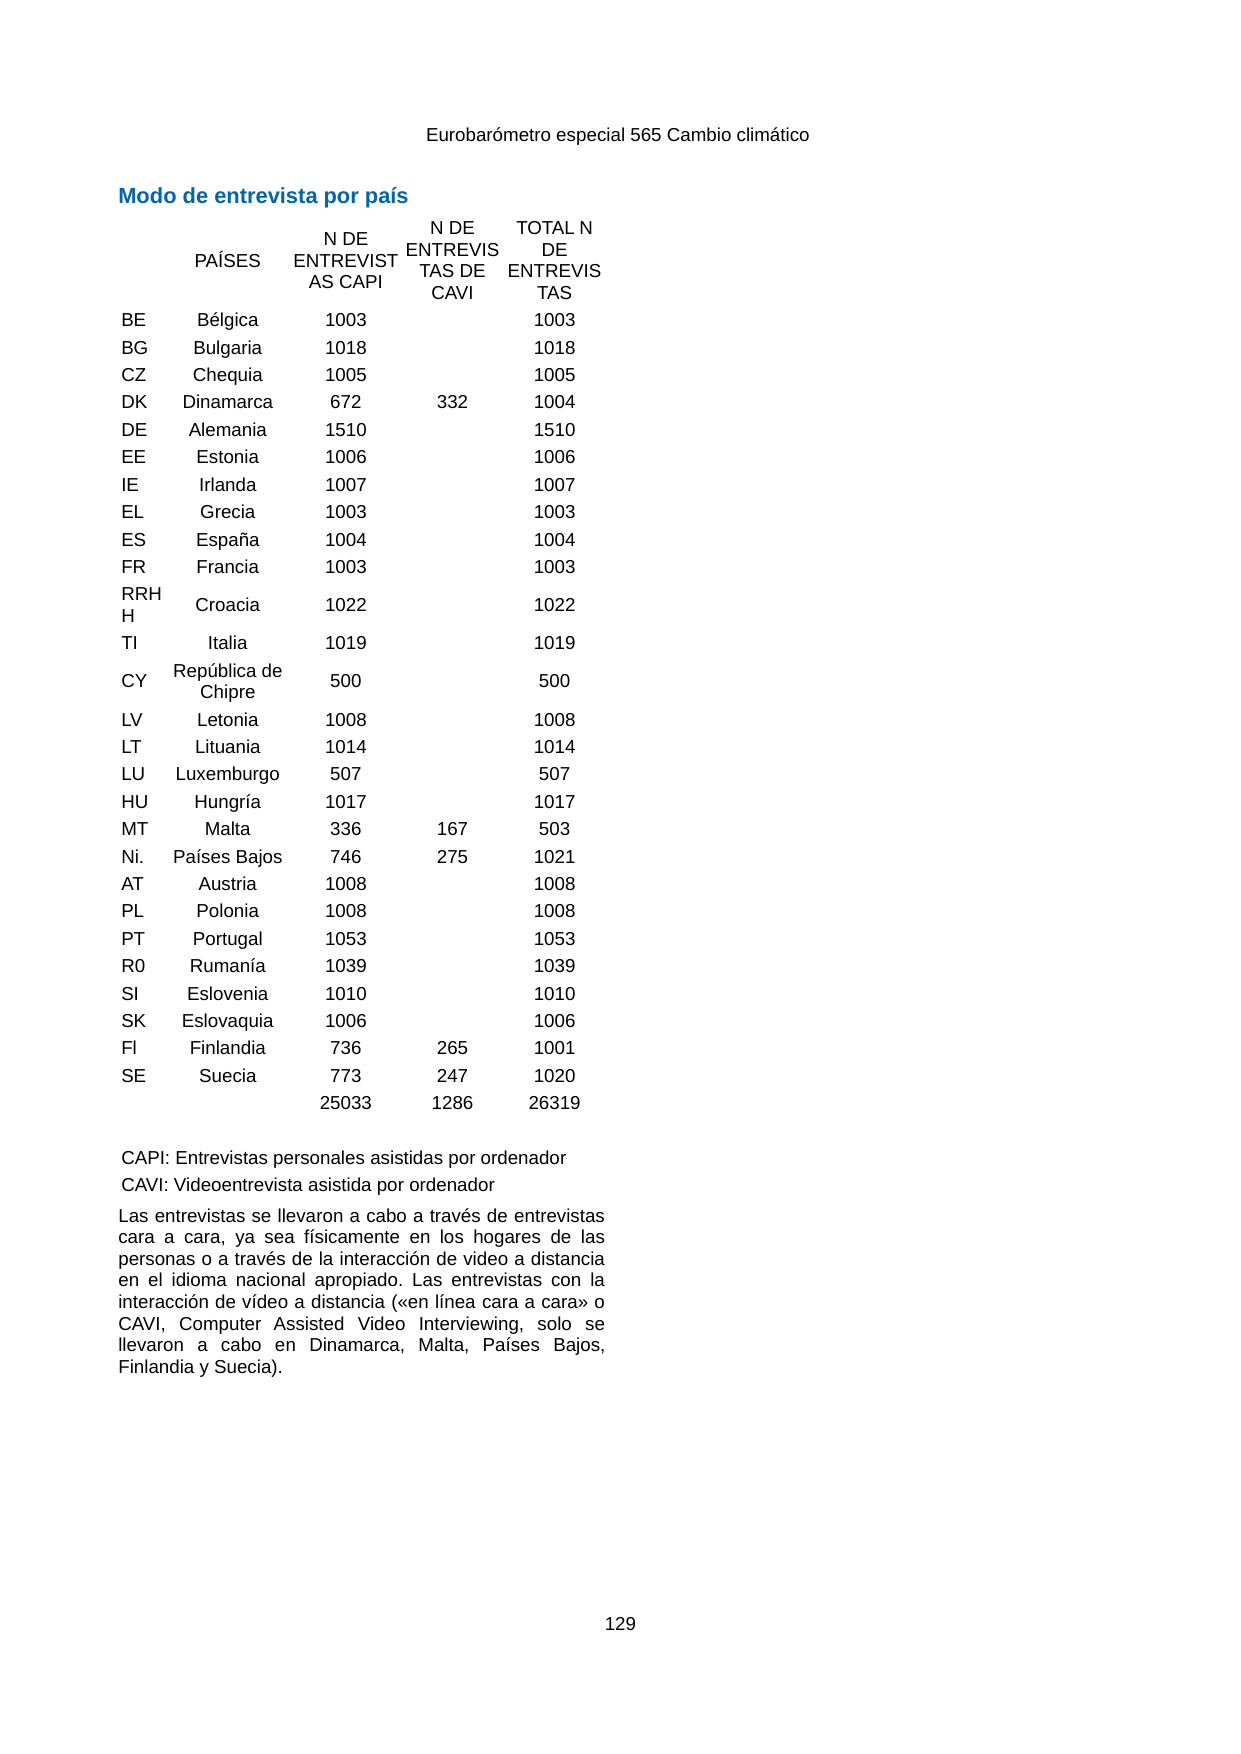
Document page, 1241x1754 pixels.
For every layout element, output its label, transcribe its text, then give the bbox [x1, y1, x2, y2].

table_cell 1008 [290, 706, 401, 733]
table_cell Bulgaria [165, 334, 290, 361]
table_cell 1018 [290, 334, 401, 361]
table_cell Ni. [118, 843, 165, 870]
table_cell SK [118, 1007, 165, 1034]
table_cell Bélgica [165, 306, 290, 334]
table_cell [401, 760, 503, 788]
table_cell 1004 [290, 525, 401, 553]
table_cell HU [118, 788, 165, 815]
table_cell 336 [290, 815, 401, 842]
table_cell Francia [165, 553, 290, 580]
table_cell Rumanía [165, 952, 290, 979]
table_cell 1039 [503, 952, 605, 979]
table_cell LU [118, 760, 165, 788]
table_cell [118, 1116, 165, 1144]
table_cell AT [118, 870, 165, 897]
table_cell 1003 [290, 306, 401, 334]
table_cell 500 [503, 657, 605, 706]
table_cell 1001 [503, 1034, 605, 1062]
table_cell IE [118, 471, 165, 498]
table_cell [401, 788, 503, 815]
table_cell 1004 [503, 525, 605, 553]
table_cell República de Chipre [165, 657, 290, 706]
table_cell 1008 [503, 870, 605, 897]
table_cell 1007 [290, 471, 401, 498]
table_cell Eslovaquia [165, 1007, 290, 1034]
table_cell LV [118, 706, 165, 733]
table_cell Italia [165, 629, 290, 657]
table_cell Luxemburgo [165, 760, 290, 788]
table_cell Letonia [165, 706, 290, 733]
table_cell 1006 [290, 443, 401, 471]
table_cell Lituania [165, 733, 290, 760]
table_cell Finlandia [165, 1034, 290, 1062]
table_cell EL [118, 498, 165, 525]
table_cell Hungría [165, 788, 290, 815]
table_cell 746 [290, 843, 401, 870]
table_cell [401, 306, 503, 334]
table_cell España [165, 525, 290, 553]
table_cell 773 [290, 1062, 401, 1089]
table_cell 1014 [290, 733, 401, 760]
table_cell 1003 [290, 553, 401, 580]
table_cell 1018 [503, 334, 605, 361]
table_header N DE ENTREVISTAS DE CAVI [401, 214, 503, 306]
table_cell [401, 1116, 503, 1144]
table_cell [401, 471, 503, 498]
table_cell 672 [290, 389, 401, 416]
table_cell [165, 1089, 290, 1116]
table_cell 247 [401, 1062, 503, 1089]
table_cell 1003 [290, 498, 401, 525]
table_cell 1004 [503, 389, 605, 416]
text Modo de entrevista por país [118, 183, 605, 208]
table_cell 1510 [503, 416, 605, 443]
table_header N DE ENTREVISTAS CAPI [290, 214, 401, 306]
table_cell SE [118, 1062, 165, 1089]
table_cell [401, 525, 503, 553]
table_cell 503 [503, 815, 605, 842]
table_cell [503, 1116, 605, 1144]
table_cell [165, 1116, 290, 1144]
table_cell [401, 629, 503, 657]
table_cell Eslovenia [165, 980, 290, 1007]
table_cell 1007 [503, 471, 605, 498]
table_cell 1010 [503, 980, 605, 1007]
table_cell [401, 334, 503, 361]
table_cell [401, 443, 503, 471]
table_cell 1039 [290, 952, 401, 979]
table_cell 1286 [401, 1089, 503, 1116]
table_cell 1017 [503, 788, 605, 815]
table_cell 1014 [503, 733, 605, 760]
table_cell [401, 925, 503, 952]
table_cell [401, 657, 503, 706]
table_cell Croacia [165, 580, 290, 629]
table_cell DE [118, 416, 165, 443]
table_cell SI [118, 980, 165, 1007]
table_cell 1005 [503, 361, 605, 388]
table_cell 275 [401, 843, 503, 870]
table_cell Grecia [165, 498, 290, 525]
table_cell 1053 [503, 925, 605, 952]
table_cell MT [118, 815, 165, 842]
table_cell 167 [401, 815, 503, 842]
table_cell Países Bajos [165, 843, 290, 870]
table_cell 1005 [290, 361, 401, 388]
table_cell 1003 [503, 553, 605, 580]
table_cell 1006 [503, 1007, 605, 1034]
table_cell 1006 [290, 1007, 401, 1034]
table_cell Chequia [165, 361, 290, 388]
table_cell 332 [401, 389, 503, 416]
table_cell Portugal [165, 925, 290, 952]
table_cell Suecia [165, 1062, 290, 1089]
table_cell 25033 [290, 1089, 401, 1116]
table_cell 1017 [290, 788, 401, 815]
table_cell RRHH [118, 580, 165, 629]
table_cell Alemania [165, 416, 290, 443]
table_cell 500 [290, 657, 401, 706]
table_cell 1008 [290, 870, 401, 897]
table_cell ES [118, 525, 165, 553]
table_cell BG [118, 334, 165, 361]
table_cell PT [118, 925, 165, 952]
table_header PAÍSES [165, 214, 290, 306]
table_cell 1022 [290, 580, 401, 629]
table_cell R0 [118, 952, 165, 979]
table_cell CZ [118, 361, 165, 388]
table_cell [401, 580, 503, 629]
table_cell Malta [165, 815, 290, 842]
table_cell 1006 [503, 443, 605, 471]
table_cell 1008 [503, 706, 605, 733]
table_cell [401, 553, 503, 580]
table_cell 265 [401, 1034, 503, 1062]
table_header TOTAL N DE ENTREVISTAS [503, 214, 605, 306]
table_cell CAVI: Videoentrevista asistida por ordenador [118, 1171, 605, 1199]
table_cell 507 [290, 760, 401, 788]
table_cell [118, 1089, 165, 1116]
table_cell 507 [503, 760, 605, 788]
table_cell 1510 [290, 416, 401, 443]
table_cell Austria [165, 870, 290, 897]
table_cell EE [118, 443, 165, 471]
table_cell [401, 1007, 503, 1034]
table_cell 1003 [503, 306, 605, 334]
table_cell DK [118, 389, 165, 416]
table_cell 1008 [290, 897, 401, 925]
table_cell Irlanda [165, 471, 290, 498]
table_cell [401, 498, 503, 525]
table_cell [401, 416, 503, 443]
table_cell [401, 706, 503, 733]
table_cell 1003 [503, 498, 605, 525]
table_cell PL [118, 897, 165, 925]
table_cell Fl [118, 1034, 165, 1062]
table_cell [401, 952, 503, 979]
table_cell [401, 897, 503, 925]
table_cell CAPI: Entrevistas personales asistidas por ordenador [118, 1144, 605, 1171]
table_cell LT [118, 733, 165, 760]
table_cell Dinamarca [165, 389, 290, 416]
table_header [118, 214, 165, 306]
table_cell 1020 [503, 1062, 605, 1089]
table_cell 1021 [503, 843, 605, 870]
table_cell [401, 980, 503, 1007]
table_cell [401, 870, 503, 897]
table_cell [401, 361, 503, 388]
table_cell [290, 1116, 401, 1144]
table_cell CY [118, 657, 165, 706]
table_cell 1010 [290, 980, 401, 1007]
text Las entrevistas se llevaron a cabo a través de entrevistas cara a cara, ya sea físicamente en los hogares de las personas o a través de la interacción de video a distancia en el idioma nacional apropiado. Las entrevistas con la interacción de vídeo a distancia («en línea cara a cara» o CAVI, Computer Assisted Video Interviewing, solo se llevaron a cabo en Dinamarca, Malta, Países Bajos, Finlandia y Suecia). [118, 1204, 605, 1377]
table_cell FR [118, 553, 165, 580]
table_cell Polonia [165, 897, 290, 925]
table_cell 1019 [503, 629, 605, 657]
table_cell [401, 733, 503, 760]
table_cell 1053 [290, 925, 401, 952]
table_cell Estonia [165, 443, 290, 471]
table_cell 1008 [503, 897, 605, 925]
table_cell 1019 [290, 629, 401, 657]
table_cell 1022 [503, 580, 605, 629]
table_cell BE [118, 306, 165, 334]
table_cell TI [118, 629, 165, 657]
table_cell 26319 [503, 1089, 605, 1116]
table_cell 736 [290, 1034, 401, 1062]
